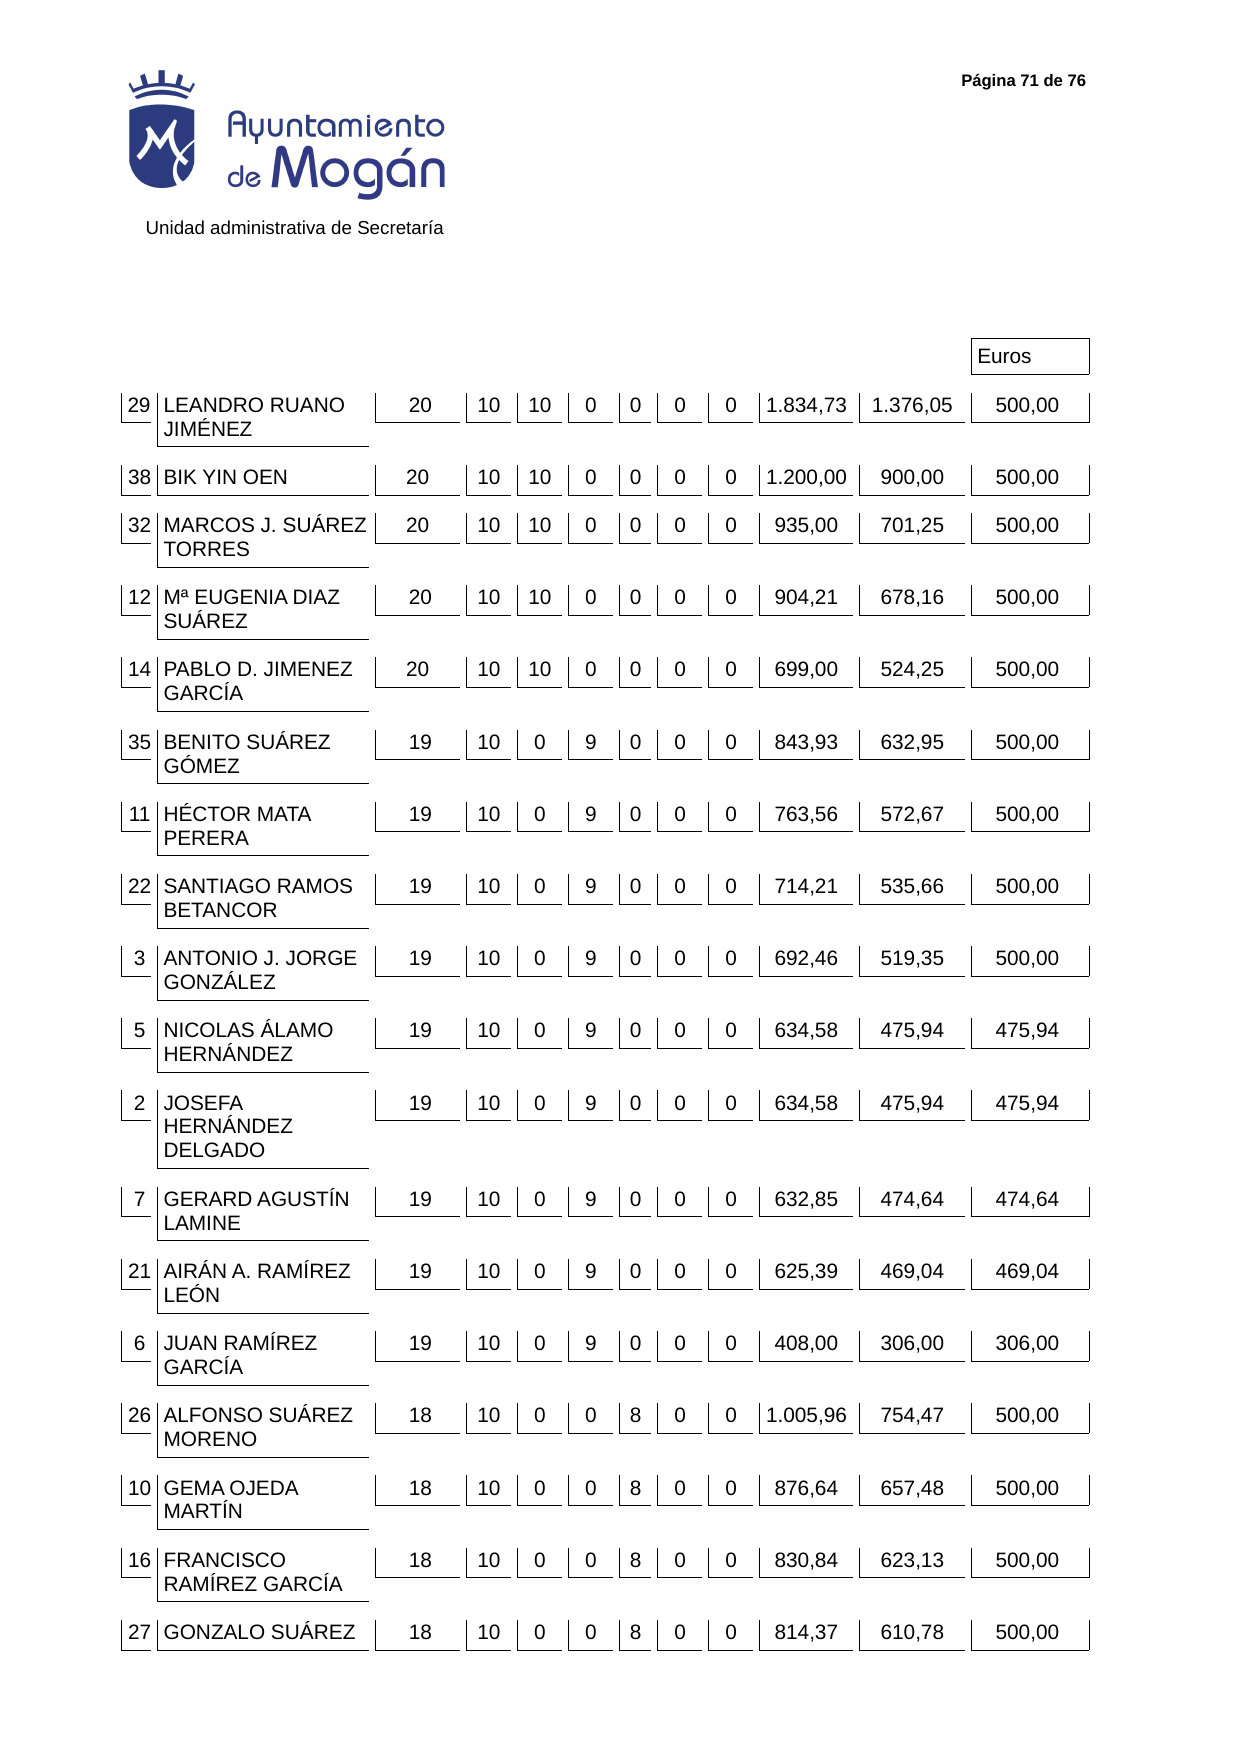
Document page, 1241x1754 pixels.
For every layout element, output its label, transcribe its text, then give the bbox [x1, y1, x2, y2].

table_cell HÉCTOR MATA PERERA [154, 799, 372, 871]
table_cell 32 [118, 510, 154, 582]
table_cell 10 [514, 654, 565, 727]
table_cell 0 [705, 727, 756, 799]
table_cell 474,64 [856, 1184, 968, 1256]
table_cell 535,66 [856, 871, 968, 943]
table_cell 610,78 [856, 1617, 968, 1665]
table_cell 0 [514, 943, 565, 1015]
table_cell 0 [565, 1473, 616, 1544]
table_cell 9 [565, 943, 616, 1015]
table_cell 0 [616, 390, 654, 462]
table_cell 0 [654, 1184, 705, 1256]
table_cell 500,00 [968, 1400, 1092, 1472]
table_cell 0 [654, 1545, 705, 1617]
table_cell 10 [463, 727, 514, 799]
table_cell 754,47 [856, 1400, 968, 1472]
table_cell 0 [616, 871, 654, 943]
table_cell 10 [514, 510, 565, 582]
table_cell 0 [616, 1256, 654, 1328]
table_cell 469,04 [856, 1256, 968, 1328]
table_header [856, 335, 968, 389]
table_cell 0 [616, 654, 654, 727]
table_cell GONZALO SUÁREZ [154, 1617, 372, 1665]
table_cell 814,37 [756, 1617, 856, 1665]
table_cell 0 [565, 1617, 616, 1665]
table_cell ALFONSO SUÁREZ MORENO [154, 1400, 372, 1472]
table_cell 500,00 [968, 943, 1092, 1015]
table_cell ANTONIO J. JORGE GONZÁLEZ [154, 943, 372, 1015]
table_cell 500,00 [968, 1617, 1092, 1665]
table_cell 18 [372, 1400, 463, 1472]
table_cell 0 [705, 510, 756, 582]
table_cell GERARD AGUSTÍN LAMINE [154, 1184, 372, 1256]
table_cell 625,39 [756, 1256, 856, 1328]
table_cell 0 [514, 1328, 565, 1400]
table_header [463, 335, 514, 389]
table_cell 519,35 [856, 943, 968, 1015]
table_cell 572,67 [856, 799, 968, 871]
table_cell 632,85 [756, 1184, 856, 1256]
table_cell 19 [372, 943, 463, 1015]
table_cell 0 [514, 1256, 565, 1328]
table_cell 474,64 [968, 1184, 1092, 1256]
table_cell 0 [514, 1088, 565, 1184]
table_cell 0 [565, 582, 616, 654]
table_cell 0 [705, 1088, 756, 1184]
table_cell 10 [463, 1088, 514, 1184]
table_cell 843,93 [756, 727, 856, 799]
table_cell 0 [654, 1473, 705, 1544]
table_header [756, 335, 856, 389]
table_cell 0 [565, 1400, 616, 1472]
table_cell 22 [118, 871, 154, 943]
table_cell 0 [654, 1015, 705, 1087]
table_cell 35 [118, 727, 154, 799]
table_cell 9 [565, 1256, 616, 1328]
table_cell 19 [372, 1088, 463, 1184]
table_cell PABLO D. JIMENEZ GARCÍA [154, 654, 372, 727]
table_cell 0 [705, 1015, 756, 1087]
table_header Euros [968, 335, 1092, 389]
table_cell 8 [616, 1473, 654, 1544]
table_cell 0 [565, 462, 616, 510]
table_cell 678,16 [856, 582, 968, 654]
table_cell 500,00 [968, 510, 1092, 582]
table_cell 0 [654, 1400, 705, 1472]
table_cell 11 [118, 799, 154, 871]
table_cell 8 [616, 1545, 654, 1617]
table_cell 632,95 [856, 727, 968, 799]
table_cell 8 [616, 1617, 654, 1665]
table_cell 0 [705, 943, 756, 1015]
table_cell 19 [372, 1256, 463, 1328]
table_cell 876,64 [756, 1473, 856, 1544]
table_cell 7 [118, 1184, 154, 1256]
table_cell 500,00 [968, 390, 1092, 462]
table_cell 9 [565, 799, 616, 871]
table_cell 500,00 [968, 582, 1092, 654]
table_cell 10 [463, 1256, 514, 1328]
table_cell 14 [118, 654, 154, 727]
table_cell 500,00 [968, 462, 1092, 510]
table_cell 10 [463, 871, 514, 943]
table_cell 5 [118, 1015, 154, 1087]
table_cell 16 [118, 1545, 154, 1617]
table_cell 0 [705, 871, 756, 943]
table_cell 10 [463, 1328, 514, 1400]
table_cell 29 [118, 390, 154, 462]
table_cell 0 [565, 390, 616, 462]
table_cell Mª EUGENIA DIAZ SUÁREZ [154, 582, 372, 654]
table_cell 10 [463, 462, 514, 510]
table_cell 9 [565, 727, 616, 799]
table_cell 500,00 [968, 1545, 1092, 1617]
table_cell 26 [118, 1400, 154, 1472]
table_cell 9 [565, 1015, 616, 1087]
table_cell 500,00 [968, 871, 1092, 943]
table_cell 3 [118, 943, 154, 1015]
table_cell 904,21 [756, 582, 856, 654]
table_cell 0 [616, 1088, 654, 1184]
table_cell 20 [372, 462, 463, 510]
table_cell 10 [463, 582, 514, 654]
table_cell 10 [463, 654, 514, 727]
table_cell 9 [565, 1328, 616, 1400]
table_cell 306,00 [968, 1328, 1092, 1400]
table_cell 701,25 [856, 510, 968, 582]
table_header [154, 335, 372, 389]
table_cell 0 [705, 654, 756, 727]
table_cell 10 [463, 1015, 514, 1087]
table_header [514, 335, 565, 389]
table_cell 10 [463, 510, 514, 582]
table_cell 469,04 [968, 1256, 1092, 1328]
table_cell 0 [654, 654, 705, 727]
table_cell 1.834,73 [756, 390, 856, 462]
table_cell 714,21 [756, 871, 856, 943]
table_cell 9 [565, 871, 616, 943]
table_cell 0 [514, 1184, 565, 1256]
table_cell AIRÁN A. RAMÍREZ LEÓN [154, 1256, 372, 1328]
table_cell 10 [463, 1184, 514, 1256]
table_cell 0 [514, 1545, 565, 1617]
table_cell 0 [616, 462, 654, 510]
table_cell 0 [616, 1184, 654, 1256]
table_cell 10 [514, 462, 565, 510]
table_cell 19 [372, 1015, 463, 1087]
table_cell 19 [372, 727, 463, 799]
table_cell 18 [372, 1545, 463, 1617]
table_cell 0 [654, 943, 705, 1015]
table_cell 12 [118, 582, 154, 654]
table_cell 19 [372, 1328, 463, 1400]
table_cell 0 [514, 1473, 565, 1544]
table_cell 0 [654, 390, 705, 462]
table_cell 0 [565, 1545, 616, 1617]
table_cell 9 [565, 1184, 616, 1256]
table_cell 27 [118, 1617, 154, 1665]
table_cell 500,00 [968, 727, 1092, 799]
table_header [616, 335, 654, 389]
table_cell 0 [654, 462, 705, 510]
table_cell 0 [616, 1328, 654, 1400]
table_cell 0 [654, 871, 705, 943]
table_cell 0 [705, 1545, 756, 1617]
table_cell 0 [514, 871, 565, 943]
table_cell 10 [463, 1545, 514, 1617]
table_cell 0 [705, 1473, 756, 1544]
table_cell 623,13 [856, 1545, 968, 1617]
table_cell 0 [616, 943, 654, 1015]
table_cell 900,00 [856, 462, 968, 510]
table_cell 0 [616, 510, 654, 582]
table_cell 0 [705, 582, 756, 654]
table_cell 830,84 [756, 1545, 856, 1617]
table_cell 0 [514, 727, 565, 799]
table_cell 306,00 [856, 1328, 968, 1400]
table_cell 0 [565, 510, 616, 582]
table_cell 0 [654, 727, 705, 799]
table_header [705, 335, 756, 389]
table_cell 10 [463, 390, 514, 462]
table_cell 18 [372, 1617, 463, 1665]
table_cell NICOLAS ÁLAMO HERNÁNDEZ [154, 1015, 372, 1087]
table_cell JOSEFA HERNÁNDEZ DELGADO [154, 1088, 372, 1184]
table_cell 10 [514, 582, 565, 654]
table_cell 9 [565, 1088, 616, 1184]
table_cell 0 [616, 1015, 654, 1087]
table_cell 6 [118, 1328, 154, 1400]
table_cell 0 [654, 582, 705, 654]
table_cell 10 [463, 1400, 514, 1472]
table_cell 657,48 [856, 1473, 968, 1544]
table_cell 500,00 [968, 654, 1092, 727]
table_cell 475,94 [856, 1088, 968, 1184]
table_cell GEMA OJEDA MARTÍN [154, 1473, 372, 1544]
table_cell 0 [514, 1015, 565, 1087]
table_cell 0 [514, 799, 565, 871]
table_cell 10 [463, 943, 514, 1015]
table_cell 19 [372, 871, 463, 943]
table_cell 692,46 [756, 943, 856, 1015]
table_cell 524,25 [856, 654, 968, 727]
table_cell 1.200,00 [756, 462, 856, 510]
table_cell 38 [118, 462, 154, 510]
table_cell 0 [705, 1617, 756, 1665]
table_cell 500,00 [968, 799, 1092, 871]
table_header [372, 335, 463, 389]
table_header [654, 335, 705, 389]
table_cell MARCOS J. SUÁREZ TORRES [154, 510, 372, 582]
table_cell 20 [372, 582, 463, 654]
table_cell 0 [705, 1184, 756, 1256]
table_cell 475,94 [856, 1015, 968, 1087]
table_cell 19 [372, 799, 463, 871]
table_cell 20 [372, 510, 463, 582]
table_cell SANTIAGO RAMOS BETANCOR [154, 871, 372, 943]
table_cell FRANCISCO RAMÍREZ GARCÍA [154, 1545, 372, 1617]
table_cell 8 [616, 1400, 654, 1472]
table_header [118, 335, 154, 389]
table_cell 475,94 [968, 1015, 1092, 1087]
table_cell 0 [705, 1400, 756, 1472]
table_cell 18 [372, 1473, 463, 1544]
table_cell 0 [654, 1328, 705, 1400]
table_cell 699,00 [756, 654, 856, 727]
table_cell 634,58 [756, 1015, 856, 1087]
table_cell 763,56 [756, 799, 856, 871]
table_cell 634,58 [756, 1088, 856, 1184]
table_cell 10 [463, 1617, 514, 1665]
picture [128, 70, 445, 206]
table_cell 0 [565, 654, 616, 727]
table_cell JUAN RAMÍREZ GARCÍA [154, 1328, 372, 1400]
table_cell 0 [616, 582, 654, 654]
table_cell 0 [705, 390, 756, 462]
table_cell 0 [705, 799, 756, 871]
table_cell 1.005,96 [756, 1400, 856, 1472]
table_cell 1.376,05 [856, 390, 968, 462]
table_cell 0 [705, 462, 756, 510]
table_cell BIK YIN OEN [154, 462, 372, 510]
table_cell 0 [616, 727, 654, 799]
table_cell 0 [705, 1256, 756, 1328]
table_cell 21 [118, 1256, 154, 1328]
table_cell 0 [705, 1328, 756, 1400]
table_cell 0 [654, 1617, 705, 1665]
table_cell LEANDRO RUANO JIMÉNEZ [154, 390, 372, 462]
table_header [565, 335, 616, 389]
table_cell 19 [372, 1184, 463, 1256]
table_cell 20 [372, 654, 463, 727]
table_cell 0 [514, 1400, 565, 1472]
table_cell 0 [654, 799, 705, 871]
table_cell 408,00 [756, 1328, 856, 1400]
table_cell 10 [463, 799, 514, 871]
table_cell 2 [118, 1088, 154, 1184]
table_cell 475,94 [968, 1088, 1092, 1184]
table_cell 0 [514, 1617, 565, 1665]
table_cell 10 [118, 1473, 154, 1544]
table_cell 10 [463, 1473, 514, 1544]
table_cell 935,00 [756, 510, 856, 582]
table_cell 0 [654, 1088, 705, 1184]
table_cell 0 [616, 799, 654, 871]
table_cell 20 [372, 390, 463, 462]
table_cell 10 [514, 390, 565, 462]
table_cell 0 [654, 510, 705, 582]
table_cell 500,00 [968, 1473, 1092, 1544]
table_cell BENITO SUÁREZ GÓMEZ [154, 727, 372, 799]
table_cell 0 [654, 1256, 705, 1328]
